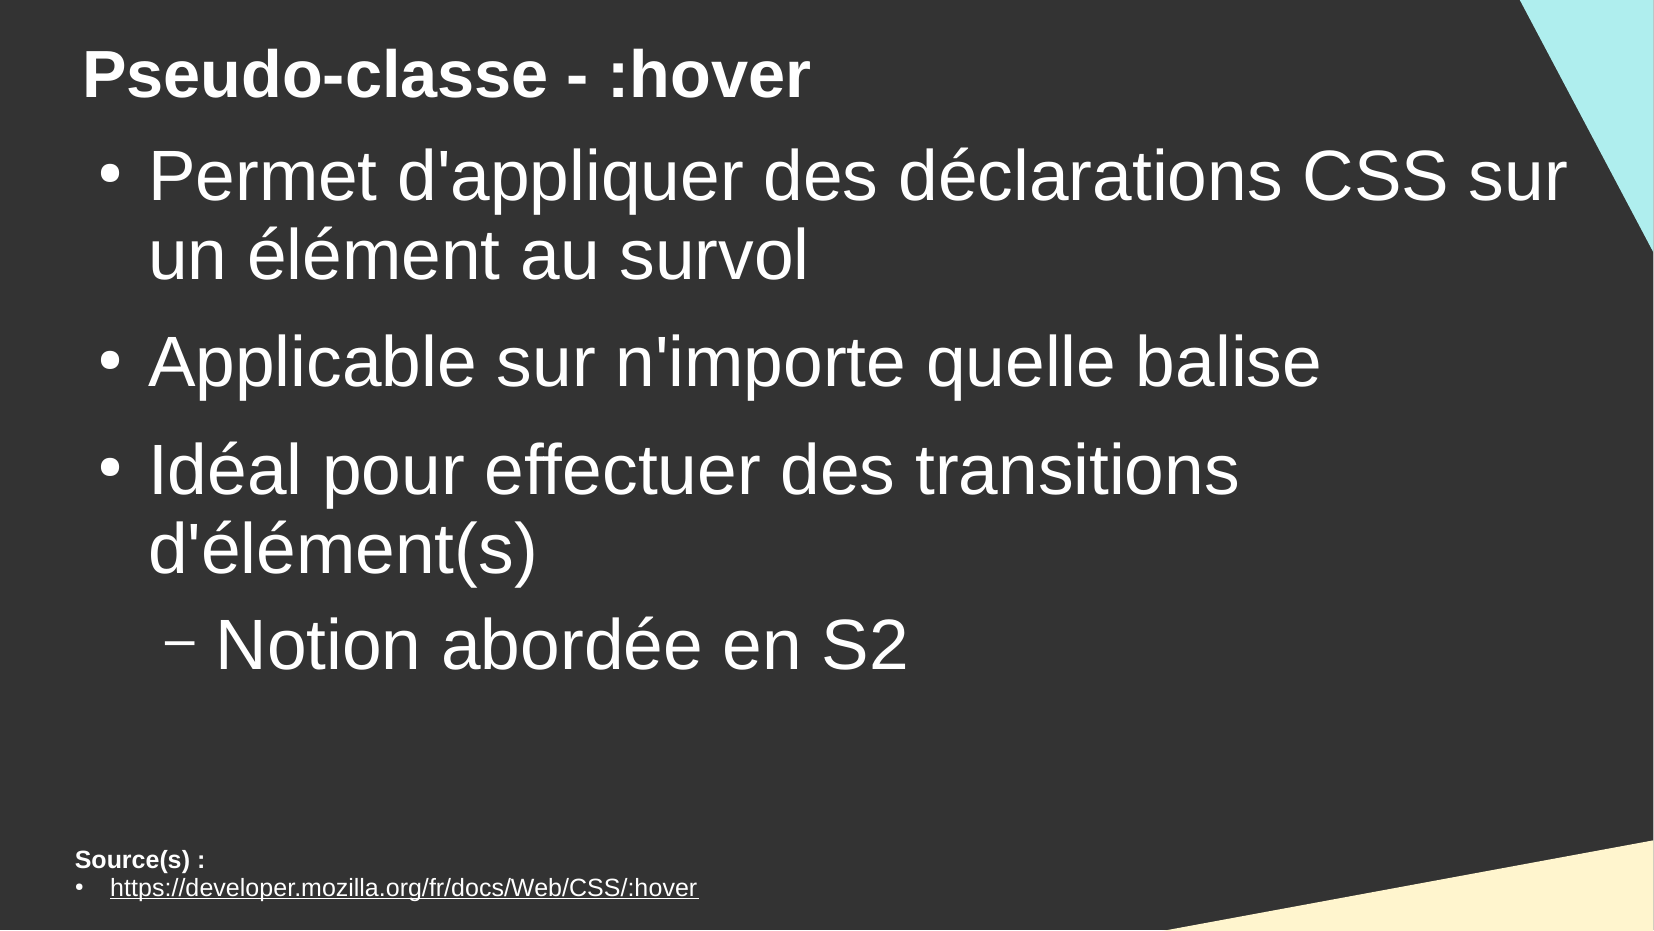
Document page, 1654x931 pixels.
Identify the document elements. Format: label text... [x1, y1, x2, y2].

text_box Source(s) : https://developer.mozilla.org/fr/docs/Web/CSS/:hover [60, 838, 1546, 931]
text_box [1519, 0, 1654, 254]
list Permet d'appliquer des déclarations CSS sur un élément au survol Applicable sur n'importe quelle balise Idéal pour effectuer des transitions d'élément(s) Notion abordée en S2 [80, 135, 1605, 691]
title Pseudo-classe - :hover [82, 37, 1571, 114]
text_box [1546, 840, 1654, 931]
